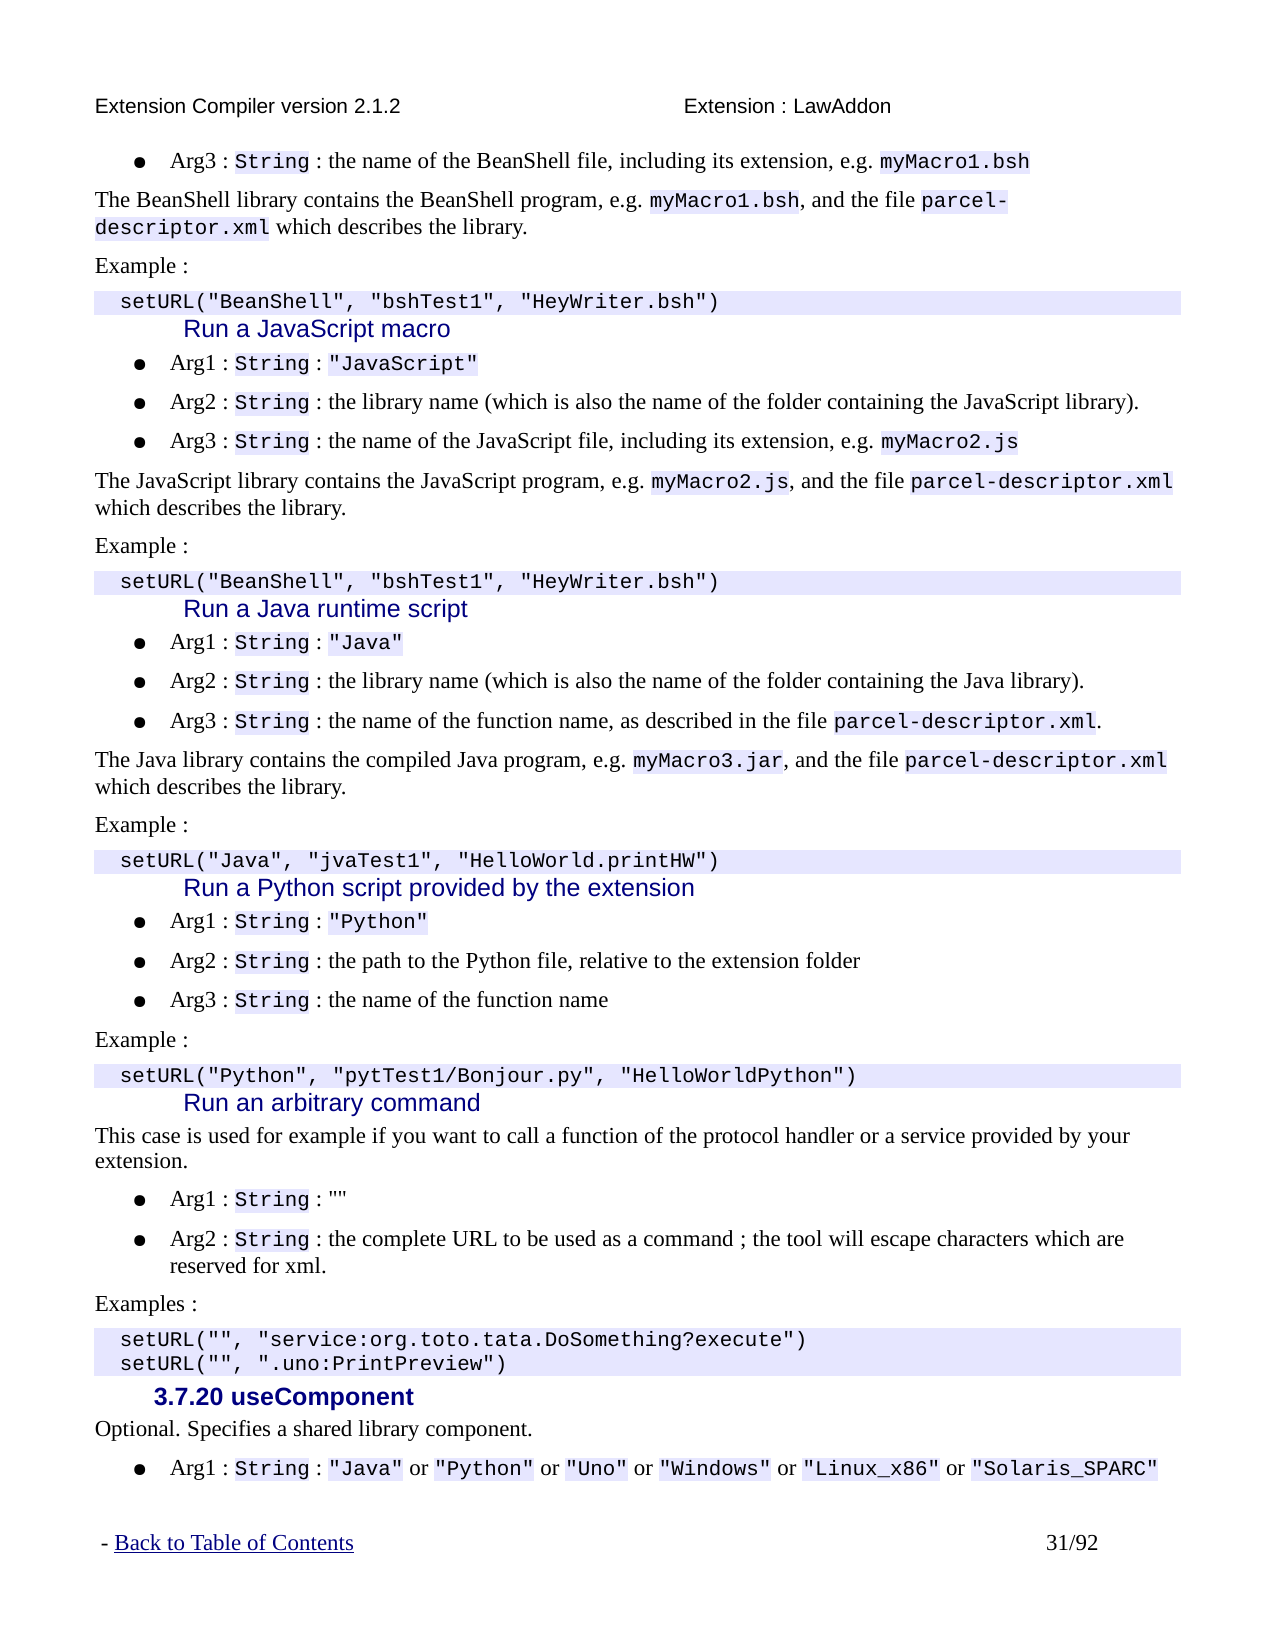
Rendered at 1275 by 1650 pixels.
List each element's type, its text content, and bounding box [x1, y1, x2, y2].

list Arg3 : String : the name of the function name, as described in the file parcel-descriptor.xml. [132, 708, 1181, 735]
list Arg2 : String : the library name (which is also the name of the folder containing the Java library). [132, 668, 1181, 695]
subtitle useComponent [153, 1382, 1181, 1410]
list Arg2 : String : the complete URL to be used as a command ; the tool will escape characters which are reserved for xml. [132, 1226, 1181, 1278]
subtitle Run a Python script provided by the extension [183, 874, 1181, 902]
subtitle Run an arbitrary command [183, 1088, 1181, 1117]
list Arg1 : String : "Python" [132, 908, 1181, 935]
list Arg2 : String : the library name (which is also the name of the folder containing the JavaScript library). [132, 389, 1181, 416]
text Example : [94, 253, 1181, 279]
text The BeanShell library contains the BeanShell program, e.g. myMacro1.bsh, and the file parcel-descriptor.xml which describes the library. [94, 187, 1181, 241]
text Example : [94, 533, 1181, 558]
list Arg1 : String : "JavaScript" [132, 349, 1181, 376]
text setURL("", ".uno:PrintPreview") [94, 1352, 1181, 1376]
subtitle Run a JavaScript macro [183, 315, 1181, 343]
text This case is used for example if you want to call a function of the protocol handler or a service provided by your extension. [94, 1122, 1181, 1173]
list Arg3 : String : the name of the JavaScript file, including its extension, e.g. myMacro2.js [132, 428, 1181, 455]
text setURL("Java", "jvaTest1", "HelloWorld.printHW") [94, 850, 1181, 874]
list Arg3 : String : the name of the BeanShell file, including its extension, e.g. myMacro1.bsh [132, 147, 1181, 174]
list Arg2 : String : the path to the Python file, relative to the extension folder [132, 948, 1181, 974]
text setURL("BeanShell", "bshTest1", "HeyWriter.bsh") [94, 291, 1181, 315]
text Examples : [94, 1291, 1181, 1316]
text Example : [94, 1027, 1181, 1052]
text The Java library contains the compiled Java program, e.g. myMacro3.jar, and the file parcel-descriptor.xml which describes the library. [94, 747, 1181, 800]
list Arg3 : String : the name of the function name [132, 987, 1181, 1014]
list Arg1 : String : "Java" or "Python" or "Uno" or "Windows" or "Linux_x86" or "Solaris_SPARC" [132, 1454, 1181, 1481]
list Arg1 : String : "Java" [132, 629, 1181, 656]
list Arg1 : String : "" [132, 1186, 1181, 1213]
subtitle Run a Java runtime script [183, 595, 1181, 623]
text setURL("Python", "pytTest1/Bonjour.py", "HelloWorldPython") [94, 1064, 1181, 1088]
text setURL("", "service:org.toto.tata.DoSomething?execute") [94, 1328, 1181, 1352]
text Example : [94, 812, 1181, 838]
text Optional. Specifies a shared library component. [94, 1416, 1181, 1442]
text The JavaScript library contains the JavaScript program, e.g. myMacro2.js, and the file parcel-descriptor.xml which describes the library. [94, 468, 1181, 520]
text setURL("BeanShell", "bshTest1", "HeyWriter.bsh") [94, 571, 1181, 595]
